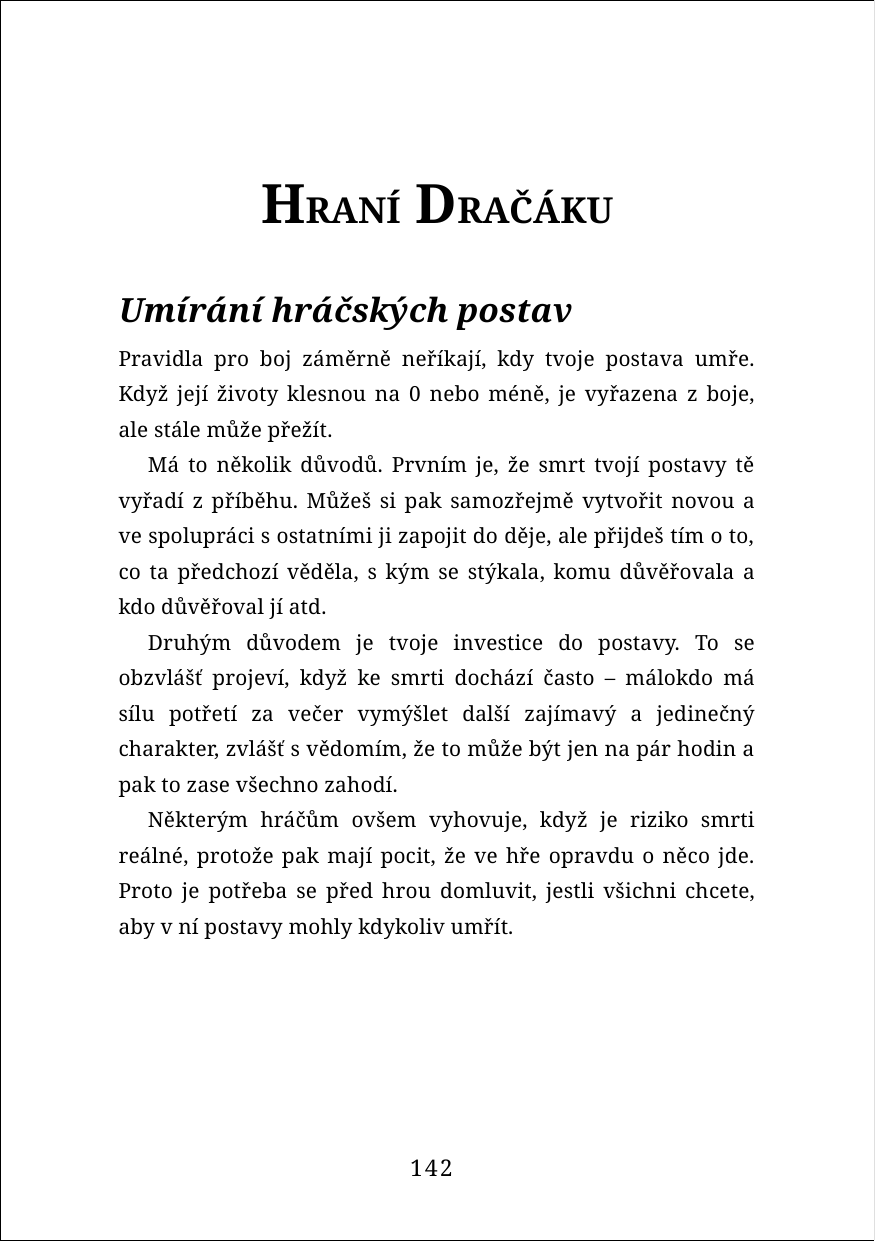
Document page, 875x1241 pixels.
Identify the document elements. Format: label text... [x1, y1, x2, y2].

subtitle Umírání hráčských postav [118, 287, 756, 332]
subtitle Hraní Dračáku [118, 166, 756, 239]
text Pravidla pro boj záměrně neříkají, kdy tvoje postava umře. Když její životy klesnou na 0 nebo méně, je vyřazena z boje, ale stále může přežít. Má to několik důvodů. Prvním je, že smrt tvojí postavy tě vyřadí z příběhu. Můžeš si pak samozřejmě vytvořit novou a ve spolupráci s ostatními ji zapojit do děje, ale přijdeš tím o to, co ta předchozí věděla, s kým se stýkala, komu důvěřovala a kdo důvěřoval jí atd. Druhým důvodem je tvoje investice do postavy. To se obzvlášť projeví, když ke smrti dochází často – málokdo má sílu potřetí za večer vymýšlet další zajímavý a jedinečný charakter, zvlášť s vědomím, že to může být jen na pár hodin a pak to zase všechno zahodí. Některým hráčům ovšem vyhovuje, když je riziko smrti reálné, protože pak mají pocit, že ve hře opravdu o něco jde. Proto je potřeba se před hrou domluvit, jestli všichni chcete, aby v ní postavy mohly kdykoliv umřít. [118, 344, 756, 941]
